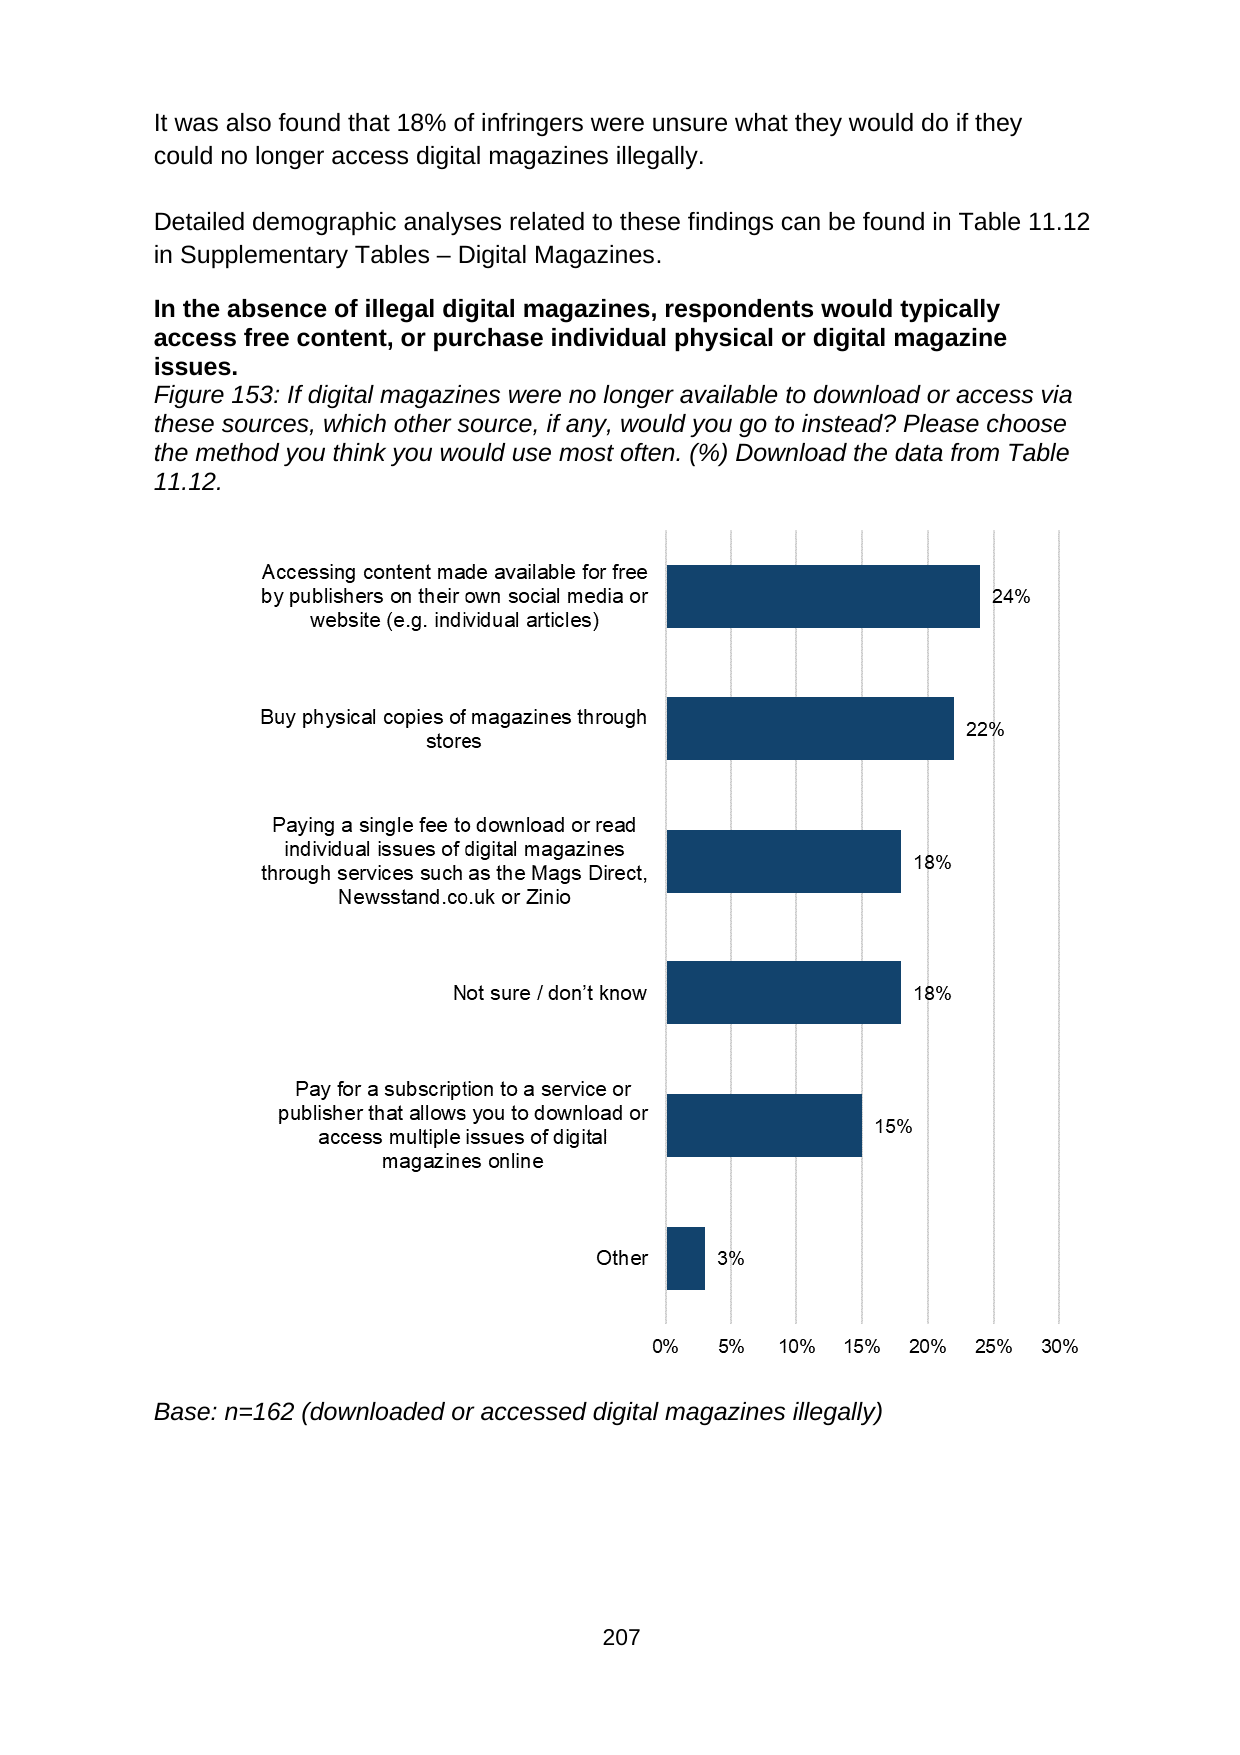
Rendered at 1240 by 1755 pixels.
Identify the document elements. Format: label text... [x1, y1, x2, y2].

text Base: n=162 (downloaded or accessed digital magazines illegally) [153, 1397, 1089, 1426]
text Figure 153: If digital magazines were no longer available to download or access via these sources, which other source, if any, would you go to instead? Please choose the method you think you would use most often. (%) Download the data from Table 11.12. [153, 380, 1089, 495]
text Detailed demographic analyses related to these findings can be found in Table 11.12 in Supplementary Tables – Digital Magazines. [153, 207, 1101, 269]
subtitle In the absence of illegal digital magazines, respondents would typically access free content, or purchase individual physical or digital magazine issues. [153, 294, 1089, 380]
text It was also found that 18% of infringers were unsure what they would do if they could no longer access digital magazines illegally. [153, 108, 1089, 170]
